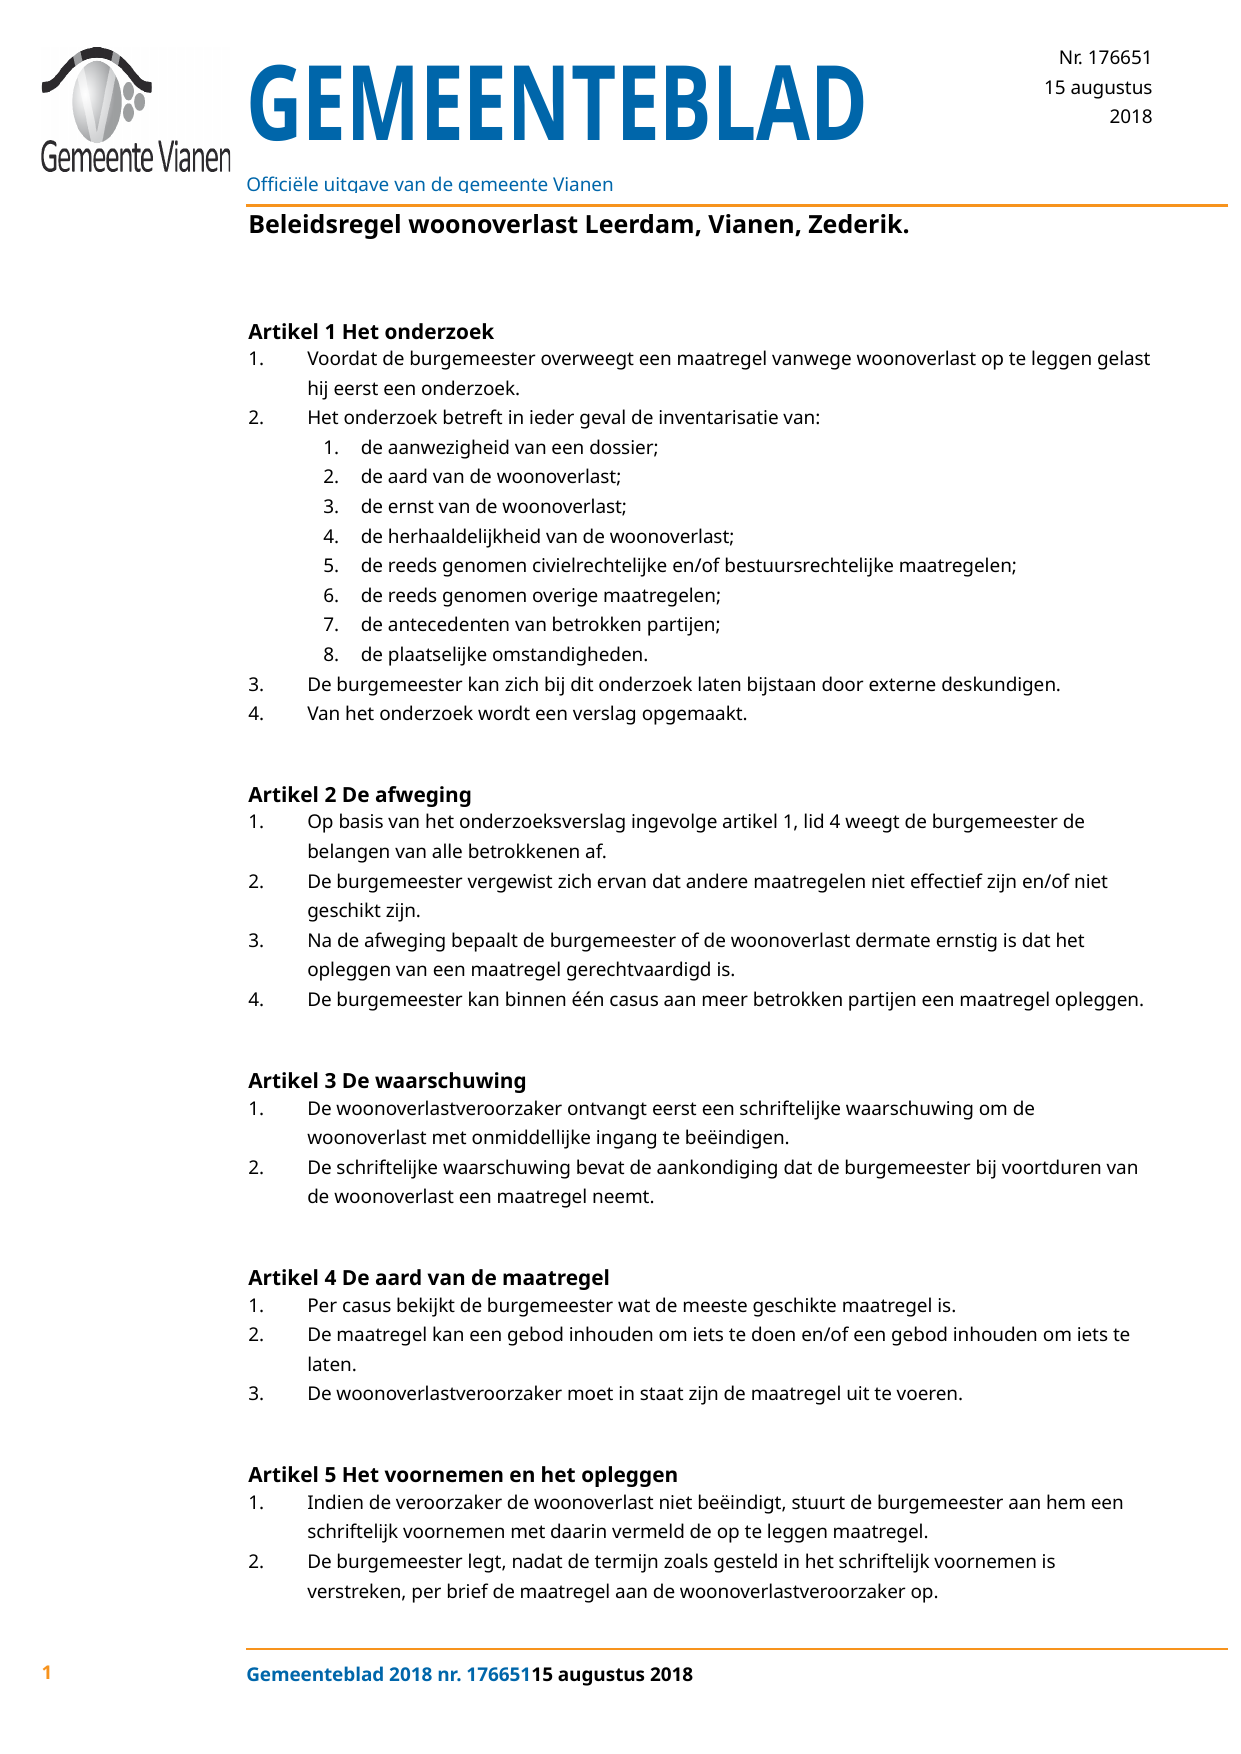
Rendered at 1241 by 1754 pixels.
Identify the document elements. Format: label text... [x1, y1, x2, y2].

picture [41, 47, 231, 172]
list De burgemeester legt, nadat de termijn zoals gesteld in het schriftelijk voornemen is verstreken, per brief de maatregel aan de woonoverlastveroorzaker op. [248, 1548, 1152, 1603]
list Na de afweging bepaalt de burgemeester of de woonoverlast dermate ernstig is dat het opleggen van een maatregel gerechtvaardigd is. [248, 927, 1152, 982]
list Op basis van het onderzoeksverslag ingevolge artikel 1, lid 4 weegt de burgemeester de belangen van alle betrokkenen af. [248, 809, 1152, 864]
list Per casus bekijkt de burgemeester wat de meeste geschikte maatregel is. [248, 1292, 1152, 1318]
list De schriftelijke waarschuwing bevat de aankondiging dat de burgemeester bij voortduren van de woonoverlast een maatregel neemt. [248, 1154, 1152, 1209]
list De burgemeester kan binnen één casus aan meer betrokken partijen een maatregel opleggen. [248, 986, 1152, 1012]
list de plaatselijke omstandigheden. [323, 641, 1152, 667]
list de aanwezigheid van een dossier; [323, 434, 1152, 460]
list De woonoverlastveroorzaker moet in staat zijn de maatregel uit te voeren. [248, 1381, 1152, 1406]
list Voordat de burgemeester overweegt een maatregel vanwege woonoverlast op te leggen gelast hij eerst een onderzoek. [248, 345, 1152, 401]
list De burgemeester kan zich bij dit onderzoek laten bijstaan door externe deskundigen. [248, 671, 1152, 696]
list Van het onderzoek wordt een verslag opgemaakt. [248, 700, 1152, 726]
text Artikel 4 De aard van de maatregel [248, 1263, 1152, 1292]
text Beleidsregel woonoverlast Leerdam, Vianen, Zederik. [248, 207, 1152, 241]
list de herhaaldelijkheid van de woonoverlast; [323, 523, 1152, 548]
list de reeds genomen overige maatregelen; [323, 582, 1152, 608]
list Het onderzoek betreft in ieder geval de inventarisatie van: [248, 404, 1152, 430]
list De maatregel kan een gebod inhouden om iets te doen en/of een gebod inhouden om iets te laten. [248, 1321, 1152, 1377]
text Artikel 1 Het onderzoek [248, 317, 1152, 345]
list De burgemeester vergewist zich ervan dat andere maatregelen niet effectief zijn en/of niet geschikt zijn. [248, 868, 1152, 923]
text Artikel 3 De waarschuwing [248, 1066, 1152, 1095]
list de reeds genomen civielrechtelijke en/of bestuursrechtelijke maatregelen; [323, 552, 1152, 578]
list Indien de veroorzaker de woonoverlast niet beëindigt, stuurt de burgemeester aan hem een schriftelijk voornemen met daarin vermeld de op te leggen maatregel. [248, 1489, 1152, 1544]
list de aard van de woonoverlast; [323, 464, 1152, 489]
text Artikel 2 De afweging [248, 780, 1152, 809]
list de ernst van de woonoverlast; [323, 493, 1152, 519]
list De woonoverlastveroorzaker ontvangt eerst een schriftelijke waarschuwing om de woonoverlast met onmiddellijke ingang te beëindigen. [248, 1095, 1152, 1150]
text Artikel 5 Het voornemen en het opleggen [248, 1461, 1152, 1489]
list de antecedenten van betrokken partijen; [323, 612, 1152, 637]
